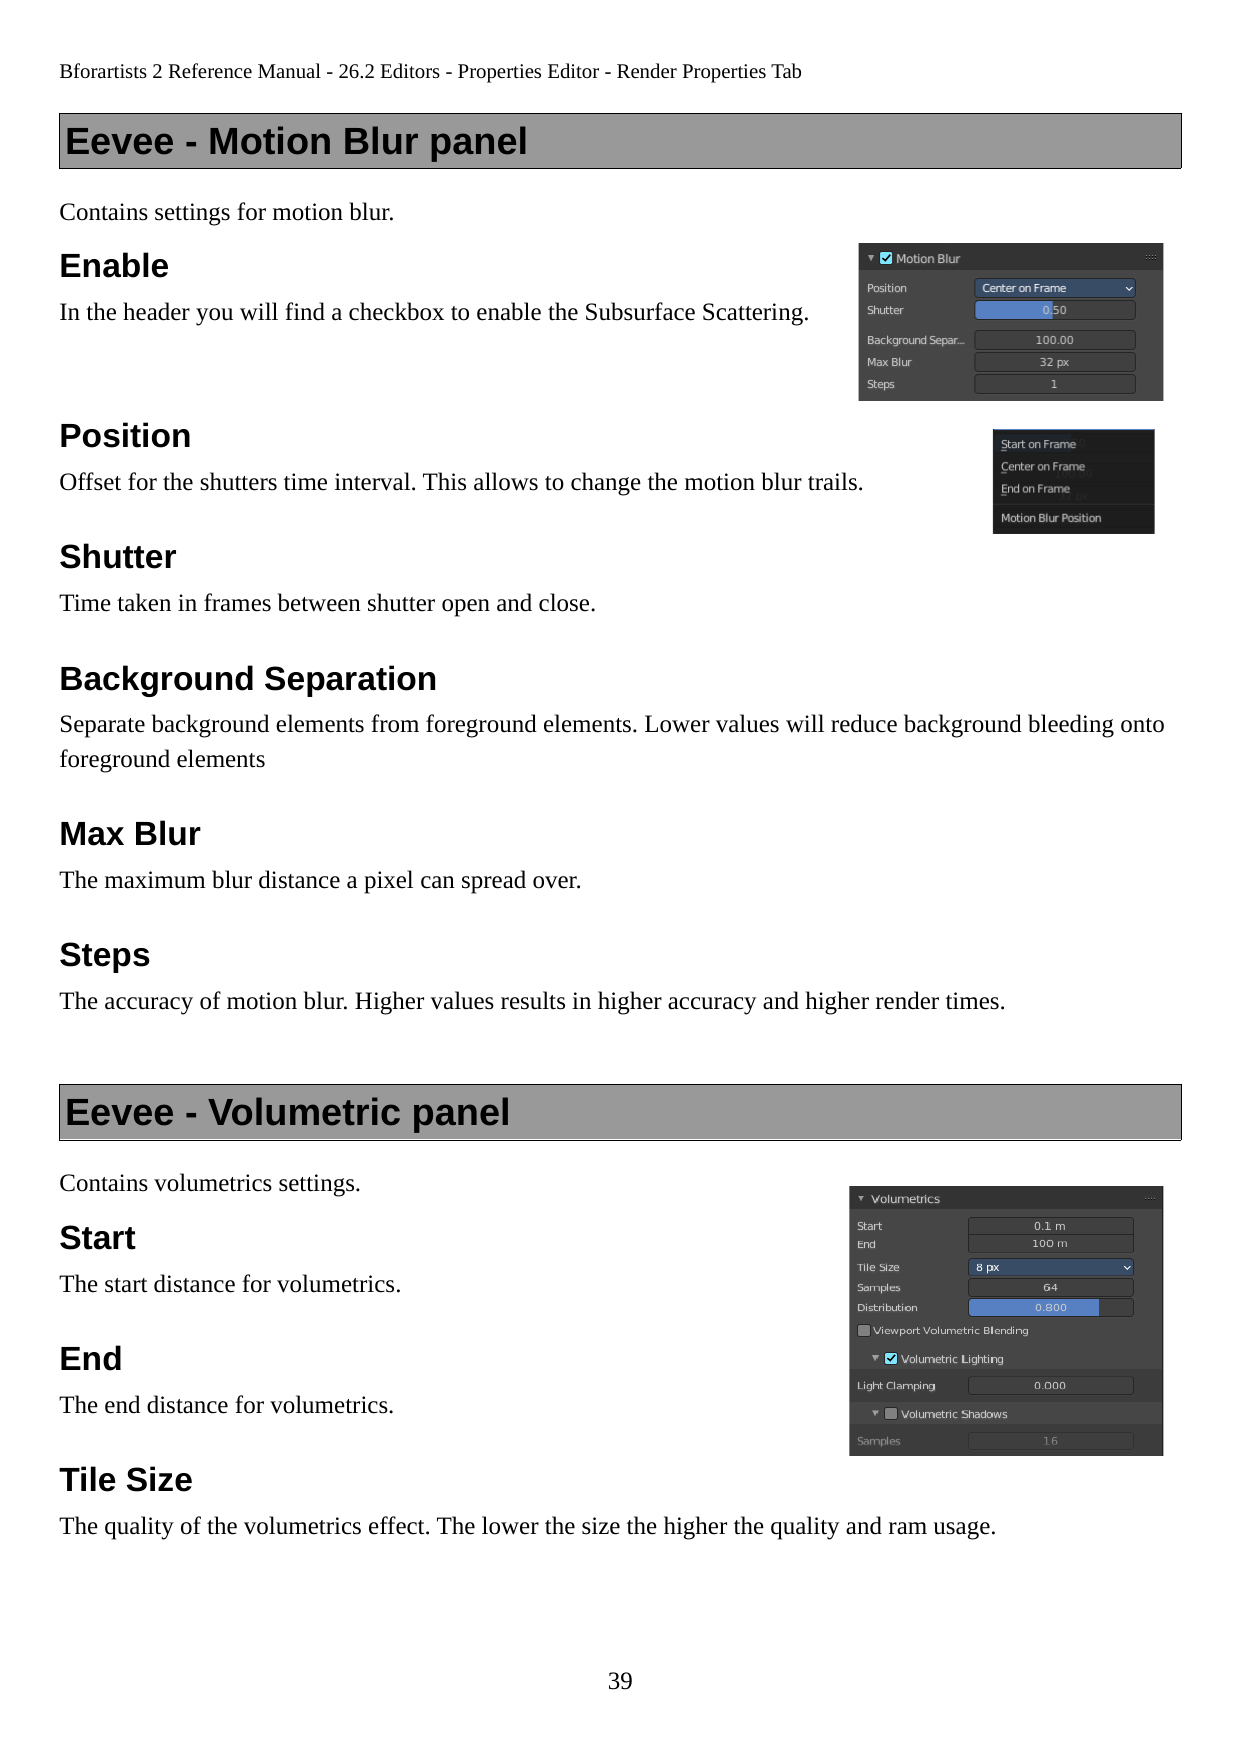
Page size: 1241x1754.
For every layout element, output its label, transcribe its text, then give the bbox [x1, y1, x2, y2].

text The end distance for volumetrics. [59, 1390, 849, 1419]
subtitle Start [59, 1218, 849, 1257]
table_header Eevee - Volumetric panel [60, 1085, 1181, 1139]
text Offset for the shutters time interval. This allows to change the motion blur trails. [59, 467, 992, 496]
picture [992, 429, 1155, 534]
picture [858, 243, 1164, 401]
subtitle Tile Size [59, 1460, 1181, 1499]
text The start distance for volumetrics. [59, 1269, 849, 1298]
picture [849, 1186, 1164, 1456]
text Contains settings for motion blur. [59, 197, 1181, 225]
table_header Eevee - Motion Blur panel [60, 114, 1181, 168]
subtitle Background Separation [59, 658, 1181, 697]
text The maximum blur distance a pixel can spread over. [59, 865, 1181, 894]
text Separate background elements from foreground elements. Lower values will reduce background bleeding onto foreground elements [59, 709, 1181, 773]
text The quality of the volumetrics effect. The lower the size the higher the quality and ram usage. [59, 1511, 1181, 1540]
subtitle [1164, 246, 1181, 285]
subtitle Enable [59, 246, 858, 285]
subtitle Shutter [59, 537, 1181, 576]
subtitle [1164, 1218, 1181, 1257]
text Contains volumetrics settings. [59, 1168, 1181, 1197]
subtitle End [59, 1339, 849, 1378]
subtitle [1164, 1339, 1181, 1378]
text Time taken in frames between shutter open and close. [59, 588, 1181, 617]
subtitle Steps [59, 935, 1181, 974]
subtitle Position [59, 416, 1181, 455]
subtitle Max Blur [59, 814, 1181, 853]
text In the header you will find a checkbox to enable the Subsurface Scattering. [59, 297, 858, 326]
text The accuracy of motion blur. Higher values results in higher accuracy and higher render times. [59, 986, 1181, 1015]
